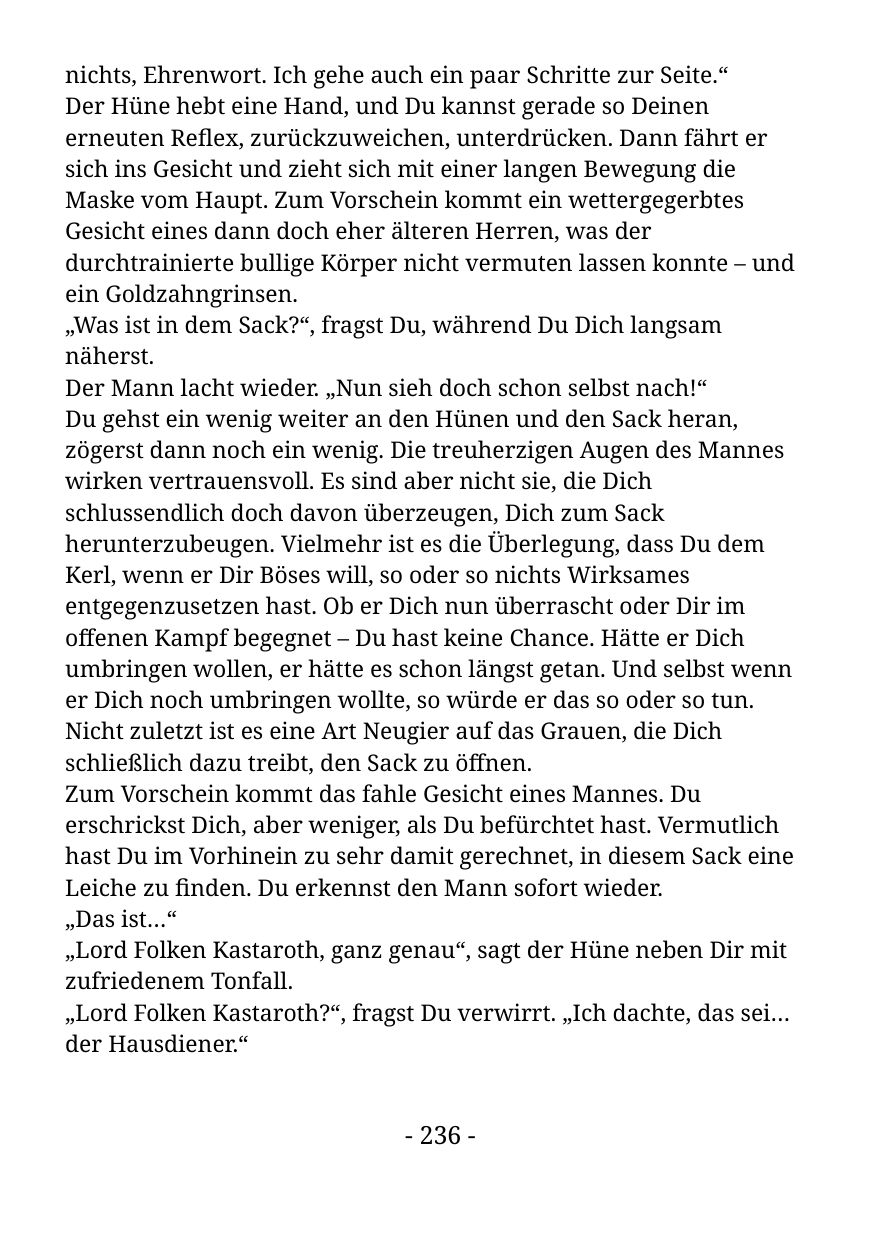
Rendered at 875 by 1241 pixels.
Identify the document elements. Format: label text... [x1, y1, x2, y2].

text „Das ist…“ [65, 903, 809, 934]
text „Lord Folken Kastaroth?“, fragst Du verwirrt. „Ich dachte, das sei… der Hausdiener.“ [65, 997, 809, 1059]
text Der Mann lacht wieder. „Nun sieh doch schon selbst nach!“ [65, 372, 809, 403]
text „Was ist in dem Sack?“, fragst Du, während Du Dich langsam näherst. [65, 309, 809, 372]
text Du gehst ein wenig weiter an den Hünen und den Sack heran, zögerst dann noch ein wenig. Die treuherzigen Augen des Mannes wirken vertrauensvoll. Es sind aber nicht sie, die Dich schlussendlich doch davon überzeugen, Dich zum Sack herunterzubeugen. Vielmehr ist es die Überlegung, dass Du dem Kerl, wenn er Dir Böses will, so oder so nichts Wirksames entgegenzusetzen hast. Ob er Dich nun überrascht oder Dir im offenen Kampf begegnet – Du hast keine Chance. Hätte er Dich umbringen wollen, er hätte es schon längst getan. Und selbst wenn er Dich noch umbringen wollte, so würde er das so oder so tun. Nicht zuletzt ist es eine Art Neugier auf das Grauen, die Dich schließlich dazu treibt, den Sack zu öffnen. [65, 403, 809, 778]
text Der Hüne hebt eine Hand, und Du kannst gerade so Deinen erneuten Reflex, zurückzuweichen, unterdrücken. Dann fährt er sich ins Gesicht und zieht sich mit einer langen Bewegung die Maske vom Haupt. Zum Vorschein kommt ein wettergegerbtes Gesicht eines dann doch eher älteren Herren, was der durchtrainierte bullige Körper nicht vermuten lassen konnte – und ein Goldzahngrinsen. [65, 90, 809, 309]
text nichts, Ehrenwort. Ich gehe auch ein paar Schritte zur Seite.“ [65, 59, 809, 90]
text „Lord Folken Kastaroth, ganz genau“, sagt der Hüne neben Dir mit zufriedenem Tonfall. [65, 934, 809, 997]
text Zum Vorschein kommt das fahle Gesicht eines Mannes. Du erschrickst Dich, aber weniger, als Du befürchtet hast. Vermutlich hast Du im Vorhinein zu sehr damit gerechnet, in diesem Sack eine Leiche zu finden. Du erkennst den Mann sofort wieder. [65, 778, 809, 903]
